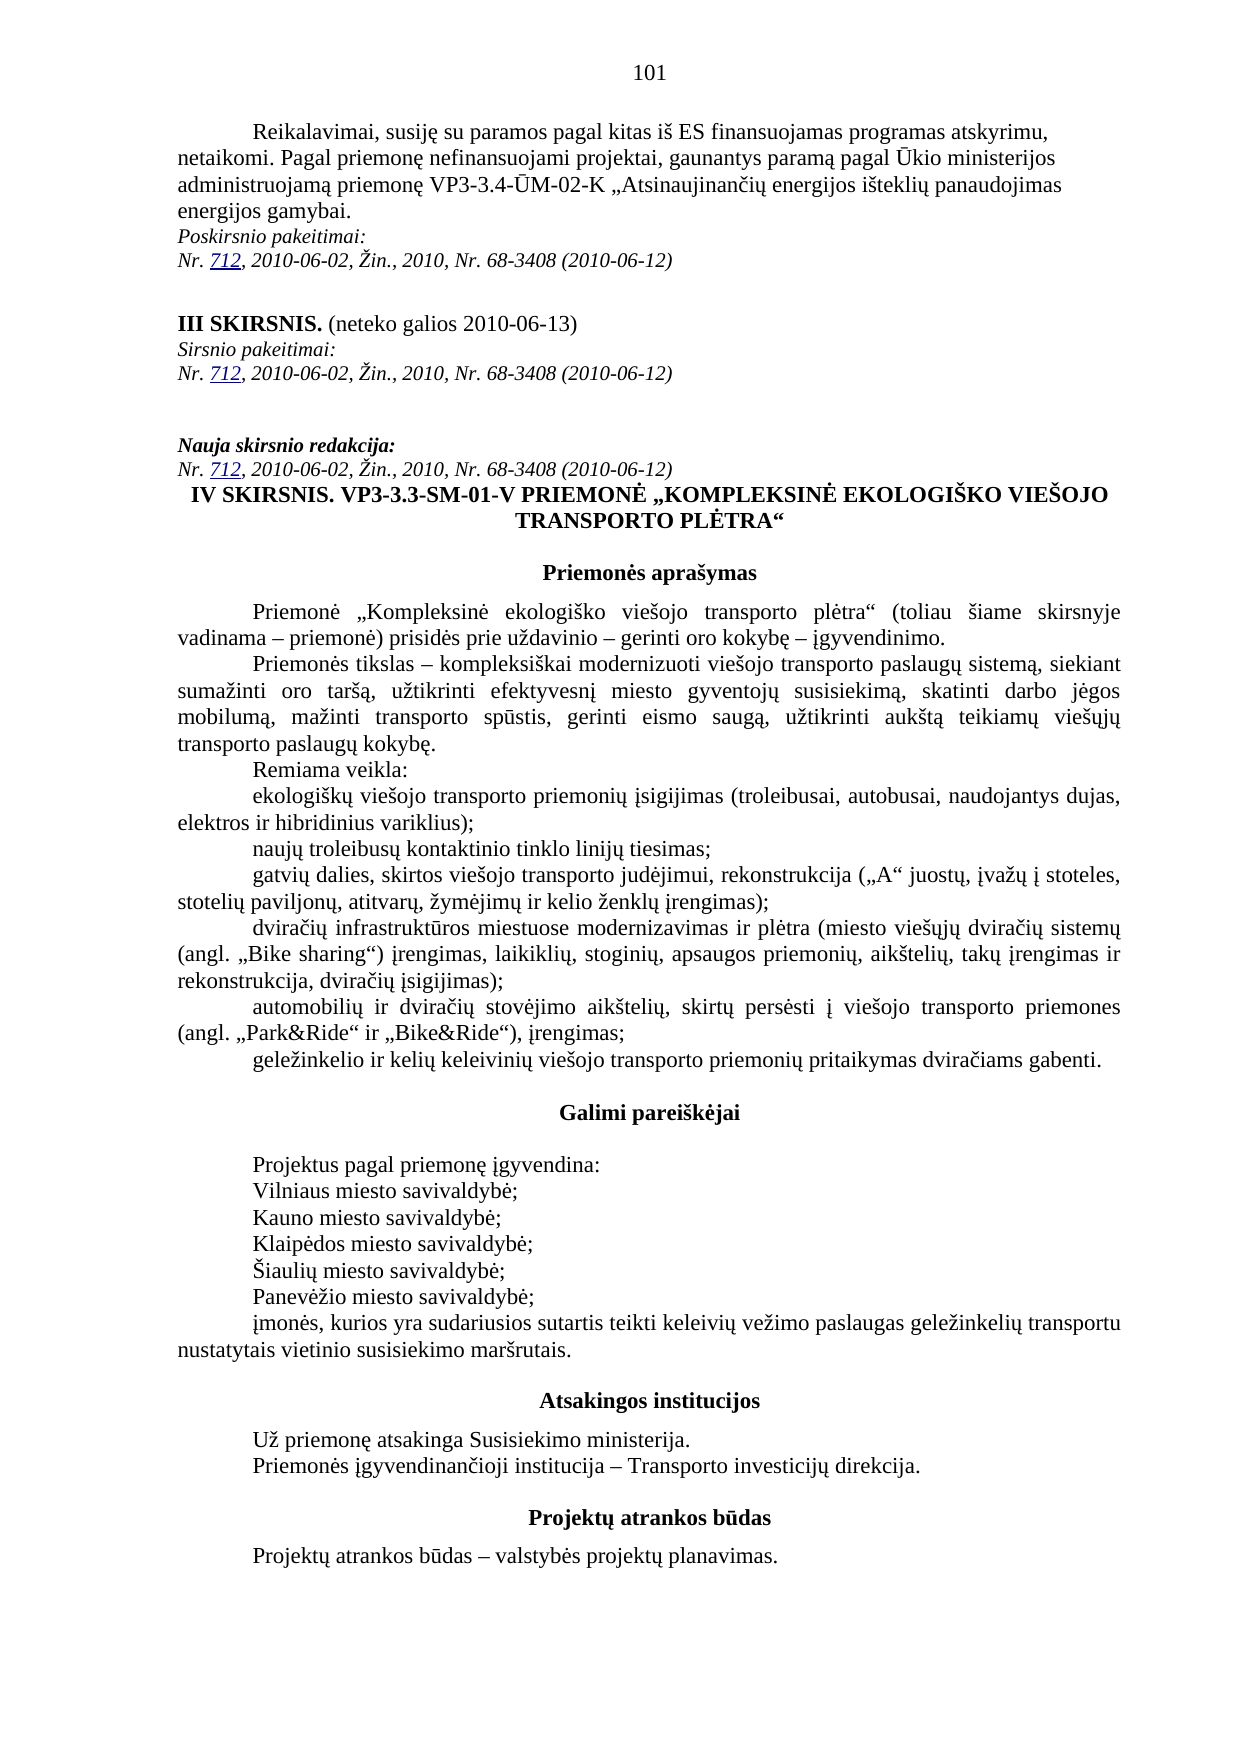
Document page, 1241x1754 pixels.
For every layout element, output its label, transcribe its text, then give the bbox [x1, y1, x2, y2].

text automobilių ir dviračių stovėjimo aikštelių, skirtų persėsti į viešojo transporto priemones (angl. „Park&Ride“ ir „Bike&Ride“), įrengimas; [177, 993, 1122, 1046]
text Nr. 712, 2010-06-02, Žin., 2010, Nr. 68-3408 (2010-06-12) [177, 248, 1122, 272]
text Šiaulių miesto savivaldybė; [177, 1257, 1122, 1283]
text Sirsnio pakeitimai: [177, 337, 1122, 361]
text Projektų atrankos būdas [177, 1504, 1122, 1530]
text įmonės, kurios yra sudariusios sutartis teikti keleivių vežimo paslaugas geležinkelių transportu nustatytais vietinio susisiekimo maršrutais. [177, 1309, 1122, 1362]
text III SKIRSNIS. (neteko galios 2010-06-13) [177, 311, 1122, 337]
text geležinkelio ir kelių keleivinių viešojo transporto priemonių pritaikymas dviračiams gabenti. [177, 1046, 1122, 1072]
text Priemonės tikslas – kompleksiškai modernizuoti viešojo transporto paslaugų sistemą, siekiant sumažinti oro taršą, užtikrinti efektyvesnį miesto gyventojų susisiekimą, skatinti darbo jėgos mobilumą, mažinti transporto spūstis, gerinti eismo saugą, užtikrinti aukštą teikiamų viešųjų transporto paslaugų kokybę. [177, 651, 1122, 756]
text Kauno miesto savivaldybė; [177, 1204, 1122, 1230]
text Reikalavimai, susiję su paramos pagal kitas iš ES finansuojamas programas atskyrimu, netaikomi. Pagal priemonę nefinansuojami projektai, gaunantys paramą pagal Ūkio ministerijos administruojamą priemonę VP3-3.4-ŪM-02-K „Atsinaujinančių energijos išteklių panaudojimas energijos gamybai. [177, 118, 1122, 223]
text Atsakingos institucijos [177, 1387, 1122, 1413]
text Nauja skirsnio redakcija: [177, 433, 1122, 457]
text Priemonės aprašymas [177, 559, 1122, 585]
text Vilniaus miesto savivaldybė; [177, 1178, 1122, 1204]
text ekologiškų viešojo transporto priemonių įsigijimas (troleibusai, autobusai, naudojantys dujas, elektros ir hibridinius variklius); [177, 782, 1122, 835]
text Panevėžio miesto savivaldybė; [177, 1283, 1122, 1309]
text Už priemonę atsakinga Susisiekimo ministerija. [177, 1426, 1122, 1452]
text Klaipėdos miesto savivaldybė; [177, 1230, 1122, 1257]
text Priemonės įgyvendinančioji institucija – Transporto investicijų direkcija. [177, 1452, 1122, 1479]
text IV SKIRSNIS. VP3-3.3-SM-01-V PRIEMONĖ „KOMPLEKSINĖ EKOLOGIŠKO VIEŠOJO TRANSPORTO PLĖTRA“ [177, 481, 1122, 534]
text Priemonė „Kompleksinė ekologiško viešojo transporto plėtra“ (toliau šiame skirsnyje vadinama – priemonė) prisidės prie uždavinio – gerinti oro kokybę – įgyvendinimo. [177, 598, 1122, 651]
text Remiama veikla: [177, 756, 1122, 782]
text Nr. 712, 2010-06-02, Žin., 2010, Nr. 68-3408 (2010-06-12) [177, 457, 1122, 481]
text Projektus pagal priemonę įgyvendina: [177, 1151, 1122, 1178]
text naujų troleibusų kontaktinio tinklo linijų tiesimas; [177, 835, 1122, 861]
text Nr. 712, 2010-06-02, Žin., 2010, Nr. 68-3408 (2010-06-12) [177, 361, 1122, 385]
text Poskirsnio pakeitimai: [177, 223, 1122, 248]
text gatvių dalies, skirtos viešojo transporto judėjimui, rekonstrukcija („A“ juostų, įvažų į stoteles, stotelių paviljonų, atitvarų, žymėjimų ir kelio ženklų įrengimas); [177, 861, 1122, 914]
text Galimi pareiškėjai [177, 1098, 1122, 1125]
text Projektų atrankos būdas – valstybės projektų planavimas. [177, 1542, 1122, 1569]
text dviračių infrastruktūros miestuose modernizavimas ir plėtra (miesto viešųjų dviračių sistemų (angl. „Bike sharing“) įrengimas, laikiklių, stoginių, apsaugos priemonių, aikštelių, takų įrengimas ir rekonstrukcija, dviračių įsigijimas); [177, 914, 1122, 993]
